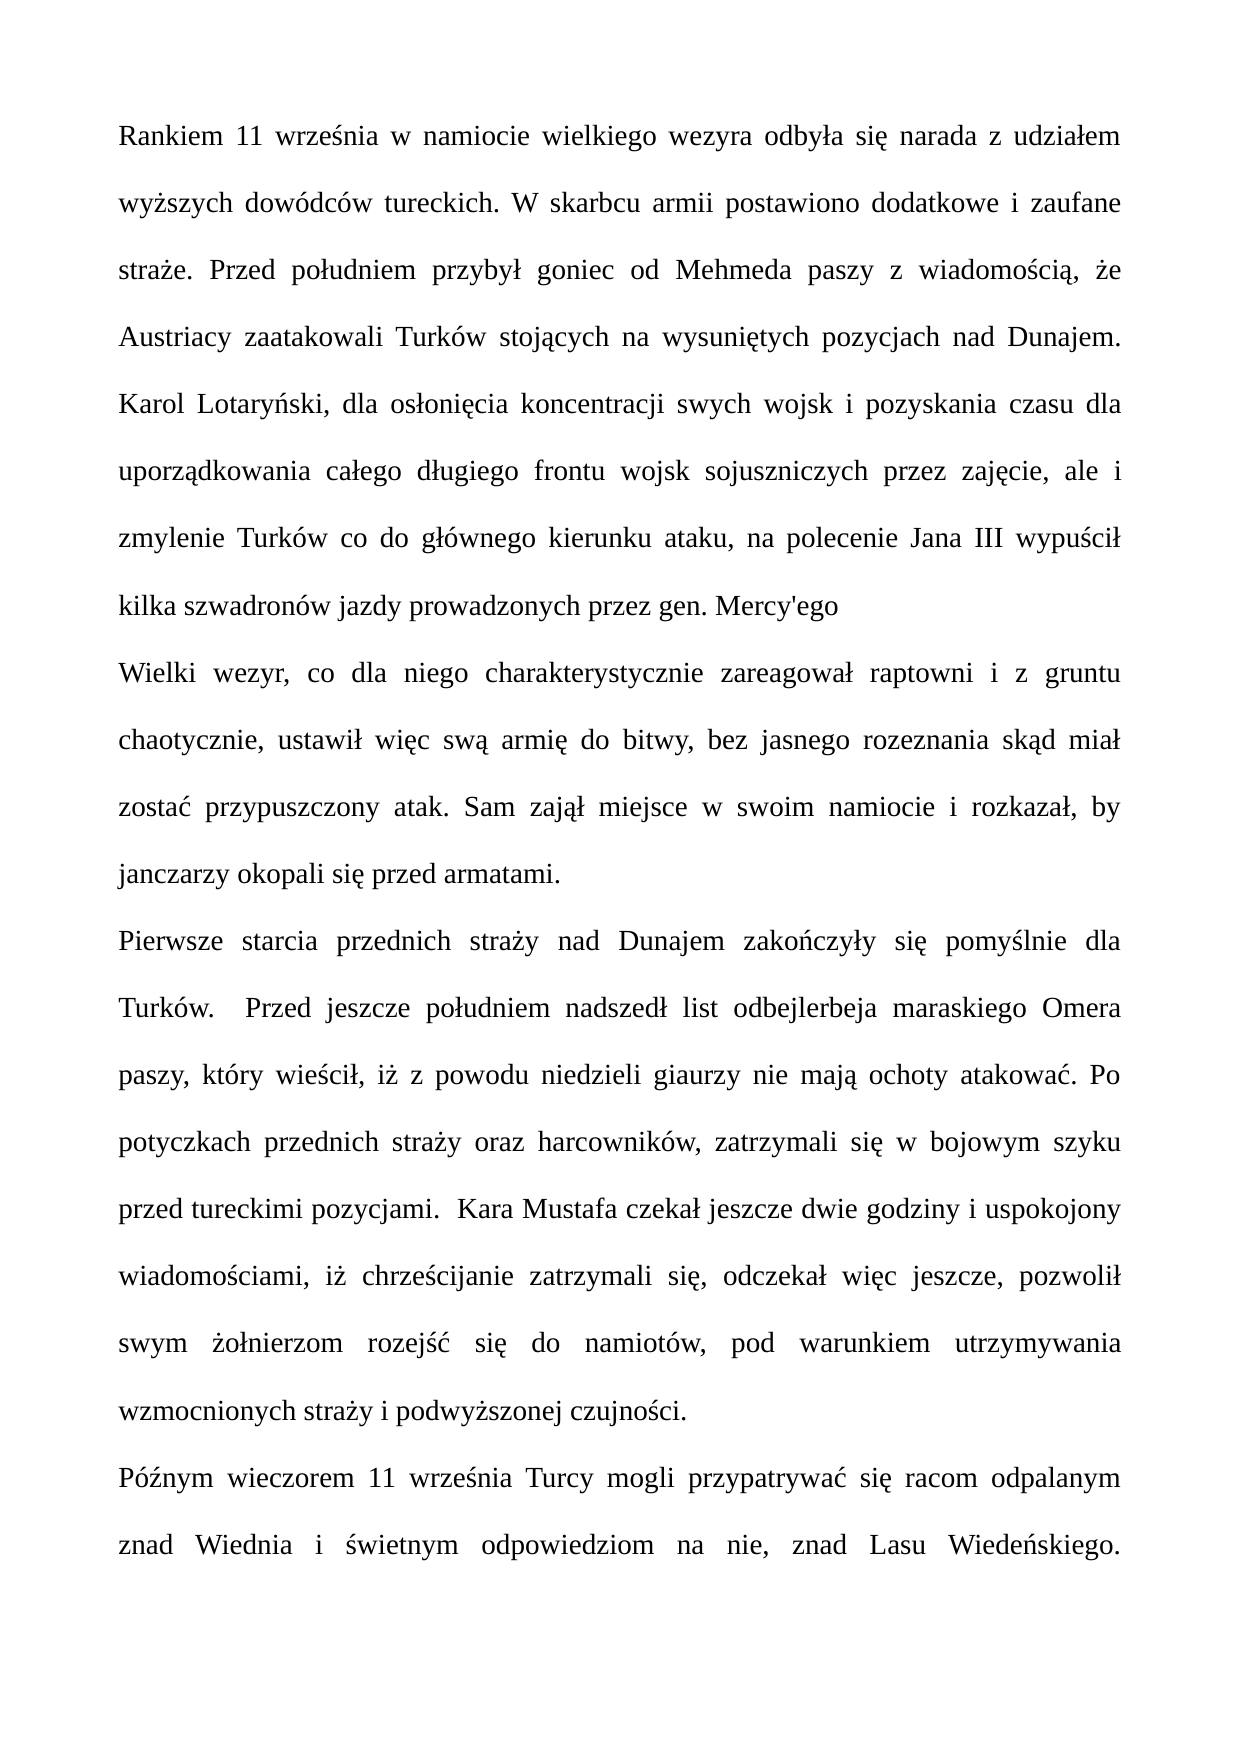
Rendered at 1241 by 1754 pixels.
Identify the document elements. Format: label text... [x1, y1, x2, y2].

text Późnym wieczorem 11 września Turcy mogli przypatrywać się racom odpalanym znad Wiednia i świetnym odpowiedziom na nie, znad Lasu Wiedeńskiego. [118, 1460, 1122, 1560]
text Wielki wezyr, co dla niego charakterystycznie zareagował raptowni i z gruntu chaotycznie, ustawił więc swą armię do bitwy, bez jasnego rozeznania skąd miał zostać przypuszczony atak. Sam zajął miejsce w swoim namiocie i rozkazał, by janczarzy okopali się przed armatami. [118, 655, 1122, 889]
text Rankiem 11 września w namiocie wielkiego wezyra odbyła się narada z udziałem wyższych dowódców tureckich. W skarbcu armii postawiono dodatkowe i zaufane straże. Przed południem przybył goniec od Mehmeda paszy z wiadomością, że Austriacy zaatakowali Turków stojących na wysuniętych pozycjach nad Dunajem. Karol Lotaryński, dla osłonięcia koncentracji swych wojsk i pozyskania czasu dla uporządkowania całego długiego frontu wojsk sojuszniczych przez zajęcie, ale i zmylenie Turków co do głównego kierunku ataku, na polecenie Jana III wypuścił kilka szwadronów jazdy prowadzonych przez gen. Mercy'ego [118, 118, 1122, 621]
text Pierwsze starcia przednich straży nad Dunajem zakończyły się pomyślnie dla Turków. Przed jeszcze południem nadszedł list odbejlerbeja maraskiego Omera paszy, który wieścił, iż z powodu niedzieli giaurzy nie mają ochoty atakować. Po potyczkach przednich straży oraz harcowników, zatrzymali się w bojowym szyku przed tureckimi pozycjami. Kara Mustafa czekał jeszcze dwie godziny i uspokojony wiadomościami, iż chrześcijanie zatrzymali się, odczekał więc jeszcze, pozwolił swym żołnierzom rozejść się do namiotów, pod warunkiem utrzymywania wzmocnionych straży i podwyższonej czujności. [118, 923, 1122, 1426]
